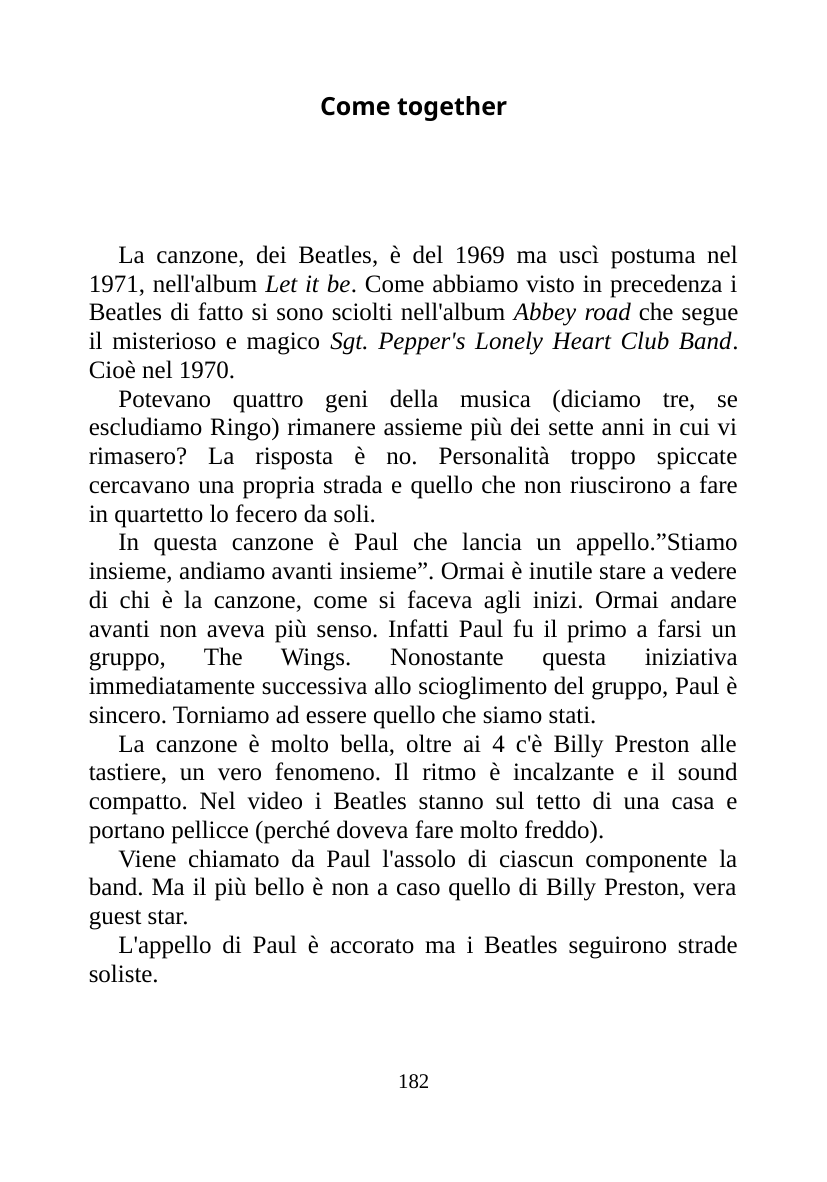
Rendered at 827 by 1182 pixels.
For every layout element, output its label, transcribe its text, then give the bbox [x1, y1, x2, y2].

text Potevano quattro geni della musica (diciamo tre, se escludiamo Ringo) rimanere assieme più dei sette anni in cui vi rimasero? La risposta è no. Personalità troppo spiccate cercavano una propria strada e quello che non riuscirono a fare in quartetto lo fecero da soli. [88, 384, 738, 527]
text La canzone, dei Beatles, è del 1969 ma uscì postuma nel 1971, nell'album Let it be. Come abbiamo visto in precedenza i Beatles di fatto si sono sciolti nell'album Abbey road che segue il misterioso e magico Sgt. Pepper's Lonely Heart Club Band. Cioè nel 1970. [88, 240, 738, 384]
text La canzone è molto bella, oltre ai 4 c'è Billy Preston alle tastiere, un vero fenomeno. Il ritmo è incalzante e il sound compatto. Nel video i Beatles stanno sul tetto di una casa e portano pellicce (perché doveva fare molto freddo). [88, 729, 738, 844]
text L'appello di Paul è accorato ma i Beatles seguirono strade soliste. [88, 930, 738, 987]
subtitle Come together [88, 88, 738, 123]
text Viene chiamato da Paul l'assolo di ciascun componente la band. Ma il più bello è non a caso quello di Billy Preston, vera guest star. [88, 844, 738, 930]
text In questa canzone è Paul che lancia un appello.”Stiamo insieme, andiamo avanti insieme”. Ormai è inutile stare a vedere di chi è la canzone, come si faceva agli inizi. Ormai andare avanti non aveva più senso. Infatti Paul fu il primo a farsi un gruppo, The Wings. Nonostante questa iniziativa immediatamente successiva allo scioglimento del gruppo, Paul è sincero. Torniamo ad essere quello che siamo stati. [88, 527, 738, 729]
